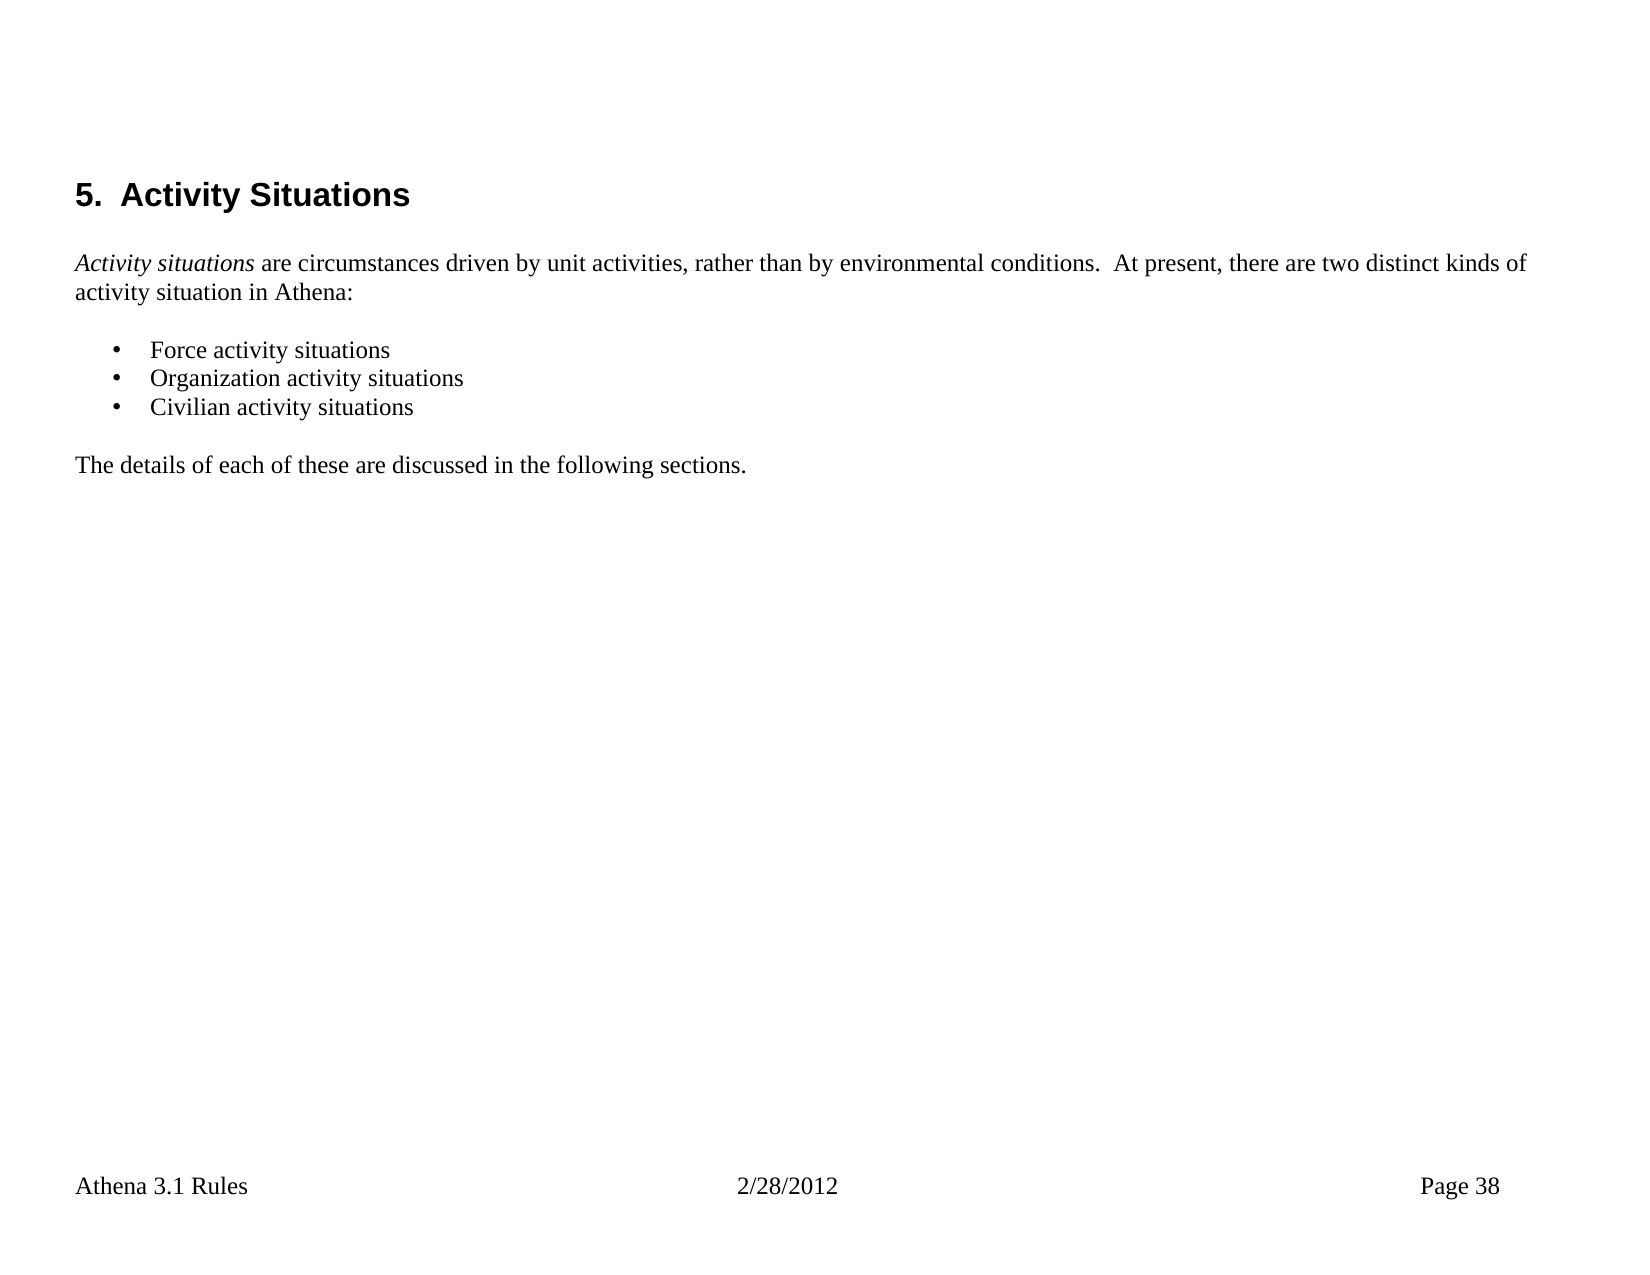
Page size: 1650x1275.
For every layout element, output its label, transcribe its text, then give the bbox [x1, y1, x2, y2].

subtitle Activity Situations [75, 175, 1575, 213]
text The details of each of these are discussed in the following sections. [75, 450, 1575, 478]
list Force activity situations [112, 335, 1575, 363]
list Organization activity situations [112, 363, 1575, 392]
text Activity situations are circumstances driven by unit activities, rather than by environmental conditions. At present, there are two distinct kinds of activity situation in Athena: [75, 248, 1575, 306]
list Civilian activity situations [112, 392, 1575, 421]
